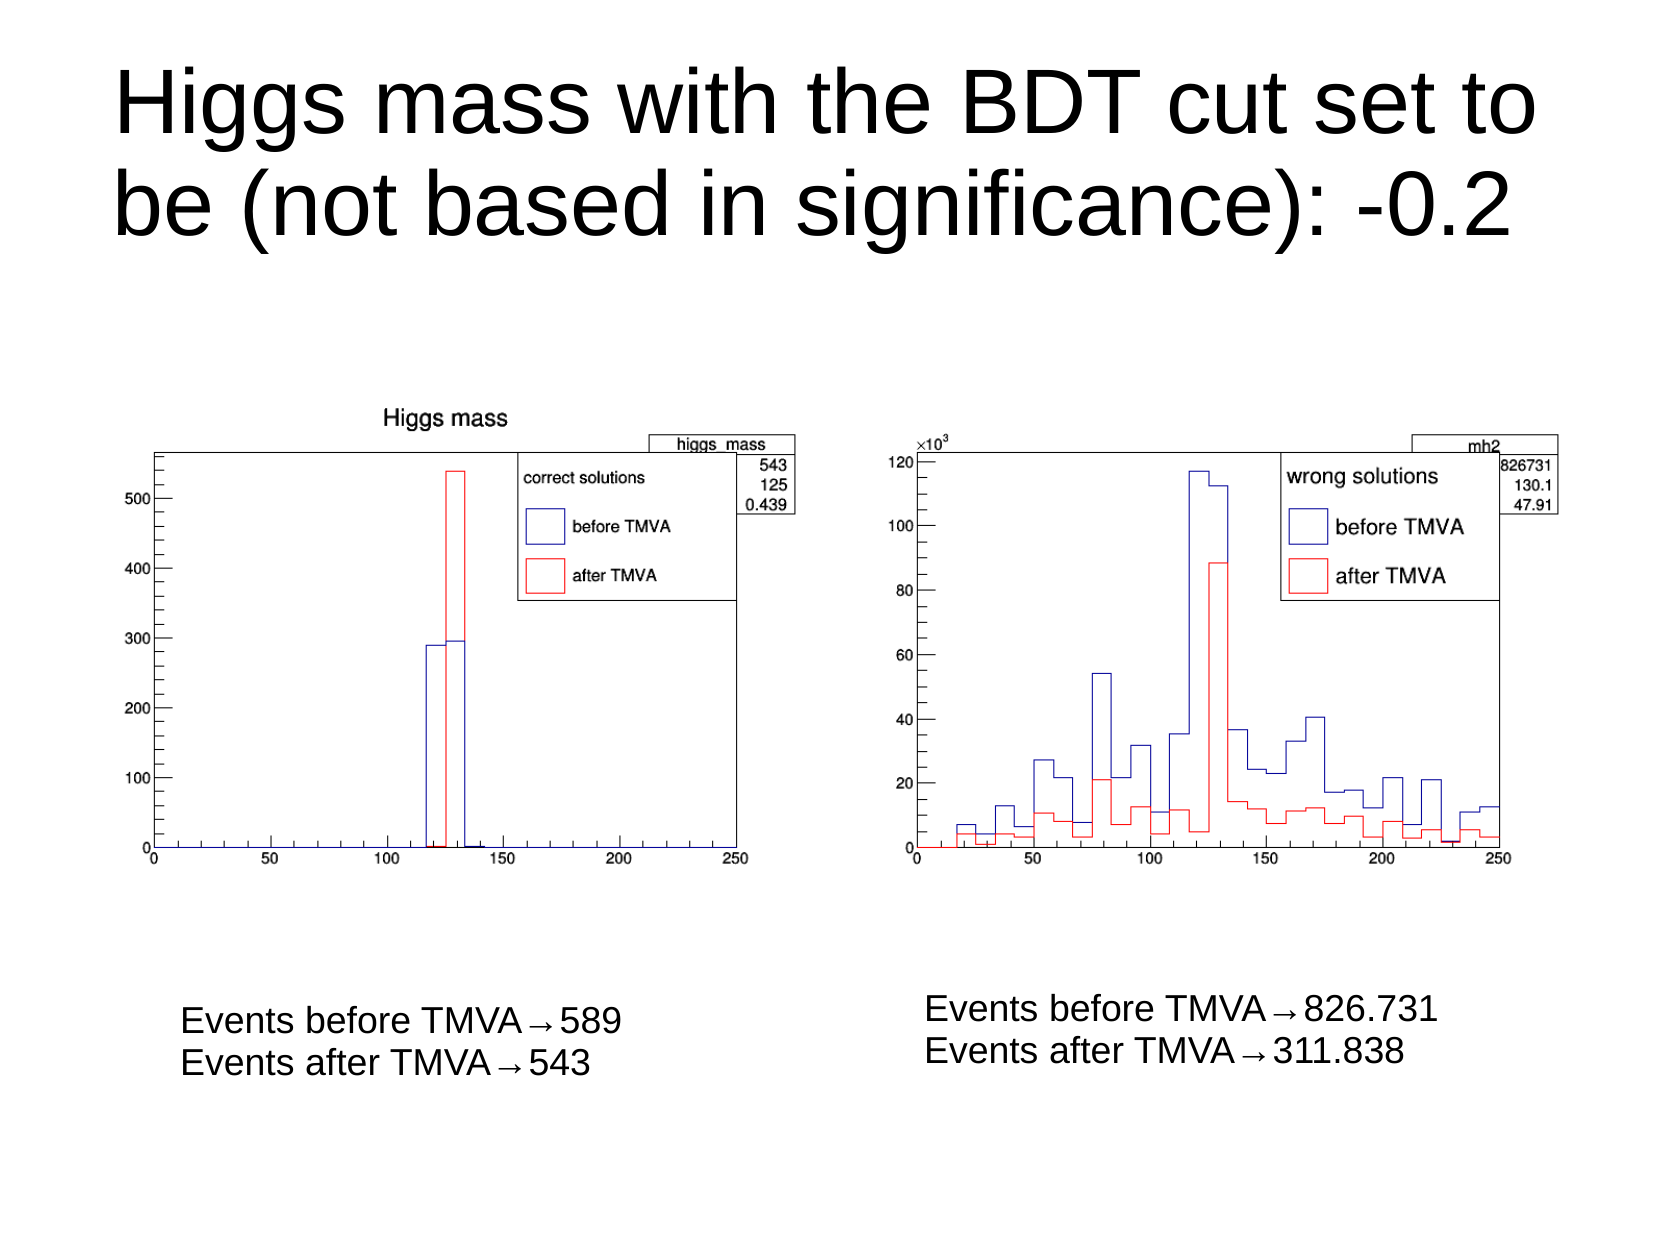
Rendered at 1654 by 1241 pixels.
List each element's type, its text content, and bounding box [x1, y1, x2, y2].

title Higgs mass with the BDT cut set to be (not based in significance): -0.2 [82, 49, 1571, 257]
text_box Events before TMVA→589 Events after TMVA→543 [165, 992, 792, 1091]
text_box Events before TMVA→826.731 Events after TMVA→311.838 [909, 980, 1536, 1080]
picture [82, 403, 809, 897]
picture [845, 403, 1572, 897]
